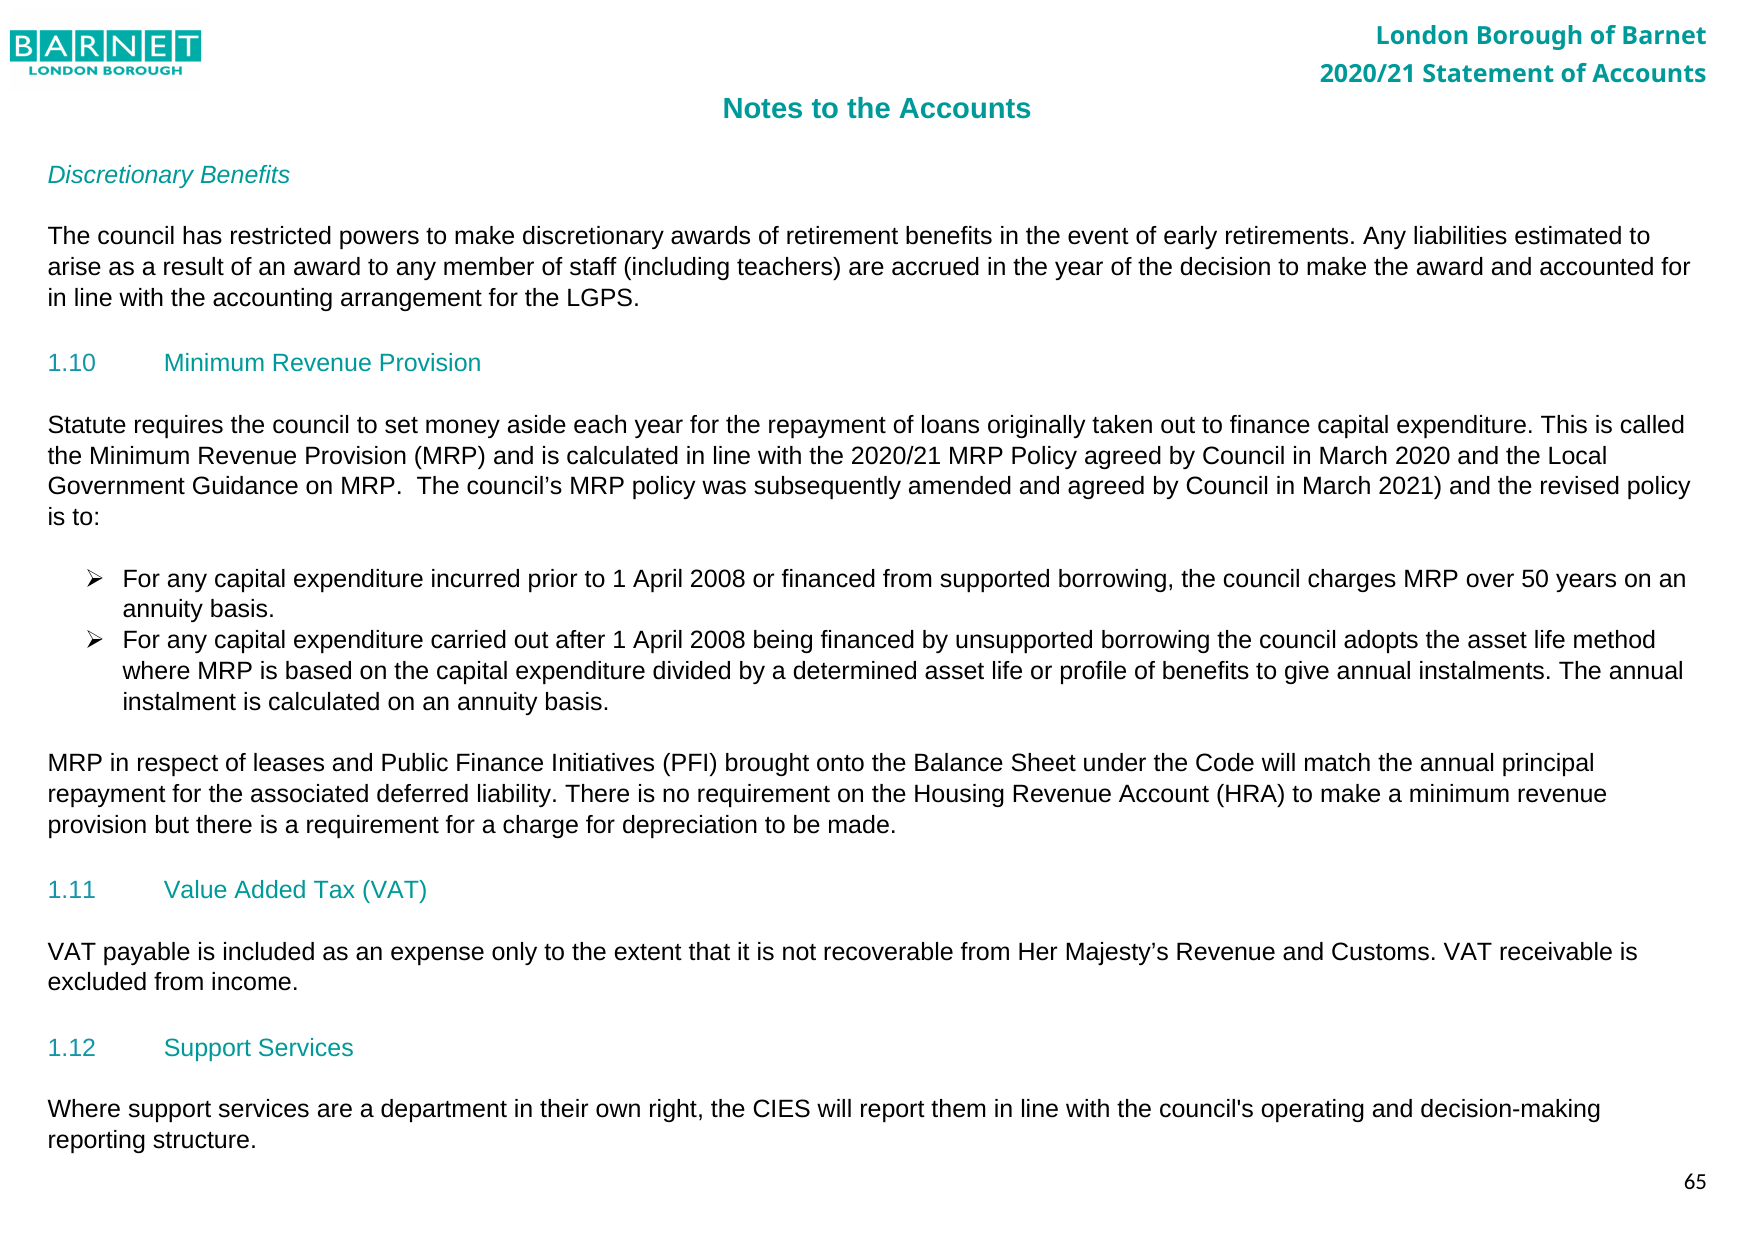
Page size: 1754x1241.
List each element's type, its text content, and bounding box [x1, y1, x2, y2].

text Where support services are a department in their own right, the CIES will report them in line with the council's operating and decision-making reporting structure. [47, 1094, 1707, 1154]
list For any capital expenditure carried out after 1 April 2008 being financed by unsupported borrowing the council adopts the asset life method where MRP is based on the capital expenditure divided by a determined asset life or profile of benefits to give annual instalments. The annual instalment is calculated on an annuity basis. [85, 625, 1707, 715]
subtitle Minimum Revenue Provision [47, 348, 1707, 377]
subtitle Support Services [47, 1033, 1707, 1062]
text Statute requires the council to set money aside each year for the repayment of loans originally taken out to finance capital expenditure. This is called the Minimum Revenue Provision (MRP) and is calculated in line with the 2020/21 MRP Policy agreed by Council in March 2020 and the Local Government Guidance on MRP. The council’s MRP policy was subsequently amended and agreed by Council in March 2021) and the revised policy is to: [47, 410, 1707, 531]
subtitle Discretionary Benefits [47, 160, 1707, 189]
text MRP in respect of leases and Public Finance Initiatives (PFI) brought onto the Balance Sheet under the Code will match the annual principal repayment for the associated deferred liability. There is no requirement on the Housing Revenue Account (HRA) to make a minimum revenue provision but there is a requirement for a charge for depreciation to be made. [47, 748, 1707, 838]
text The council has restricted powers to make discretionary awards of retirement benefits in the event of early retirements. Any liabilities estimated to arise as a result of an award to any member of staff (including teachers) are accrued in the year of the decision to make the award and accounted for in line with the accounting arrangement for the LGPS. [47, 221, 1707, 312]
text VAT payable is included as an expense only to the extent that it is not recoverable from Her Majesty’s Revenue and Customs. VAT receivable is excluded from income. [47, 937, 1707, 996]
subtitle Value Added Tax (VAT) [47, 875, 1707, 904]
list For any capital expenditure incurred prior to 1 April 2008 or financed from supported borrowing, the council charges MRP over 50 years on an annuity basis. [85, 563, 1707, 623]
